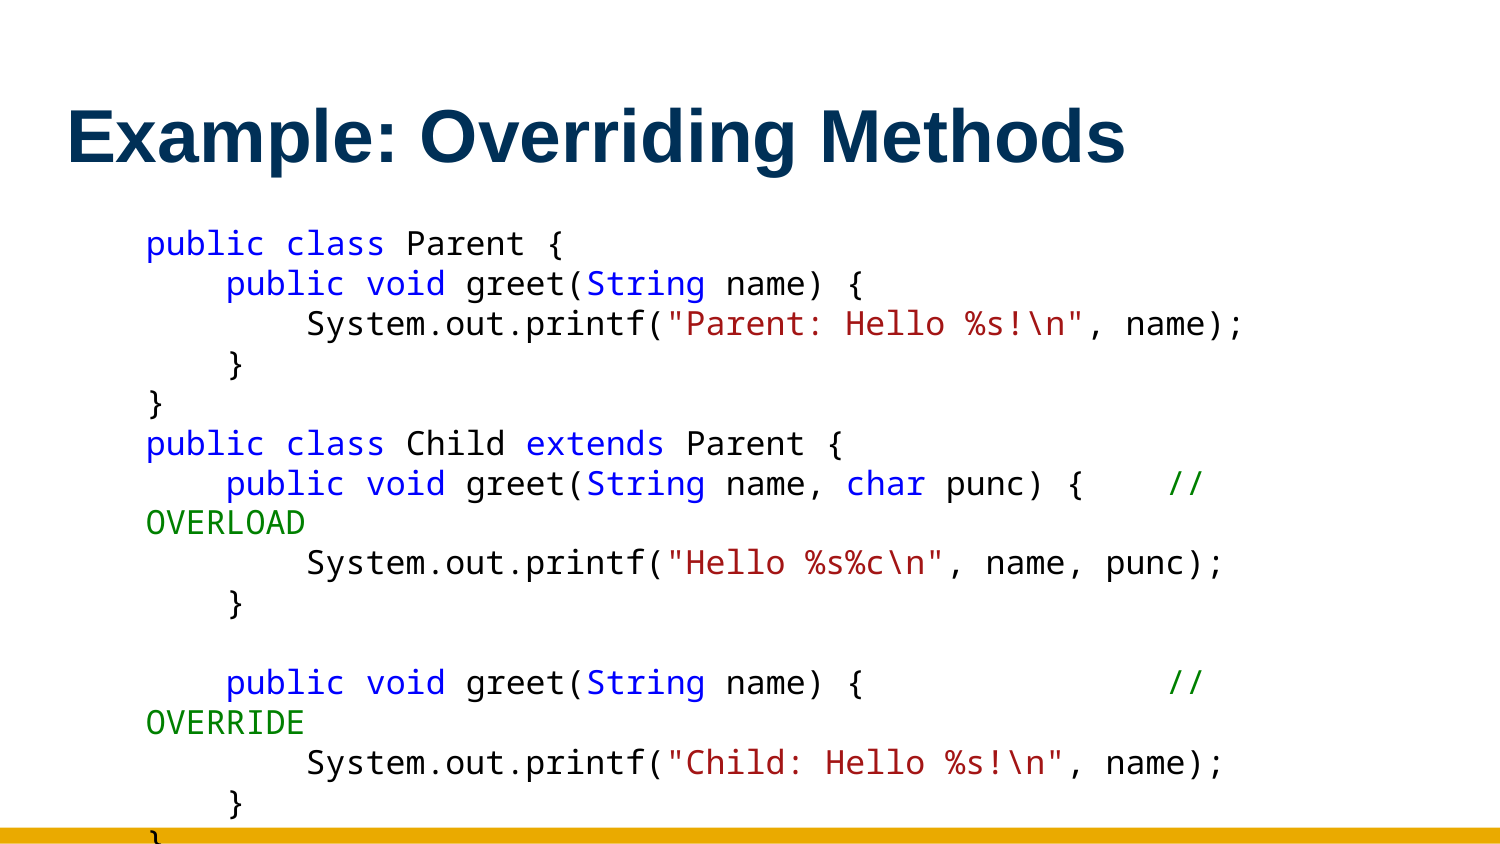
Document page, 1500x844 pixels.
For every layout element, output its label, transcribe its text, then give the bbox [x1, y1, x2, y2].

title Example: Overriding Methods [51, 72, 1449, 189]
text_box public class Parent { public void greet(String name) { System.out.printf("Parent: Hello %s!\n", name); } } public class Child extends Parent { public void greet(String name, char punc) { // OVERLOAD System.out.printf("Hello %s%c\n", name, punc); } public void greet(String name) { // OVERRIDE System.out.printf("Child: Hello %s!\n", name); } } [130, 214, 1369, 844]
